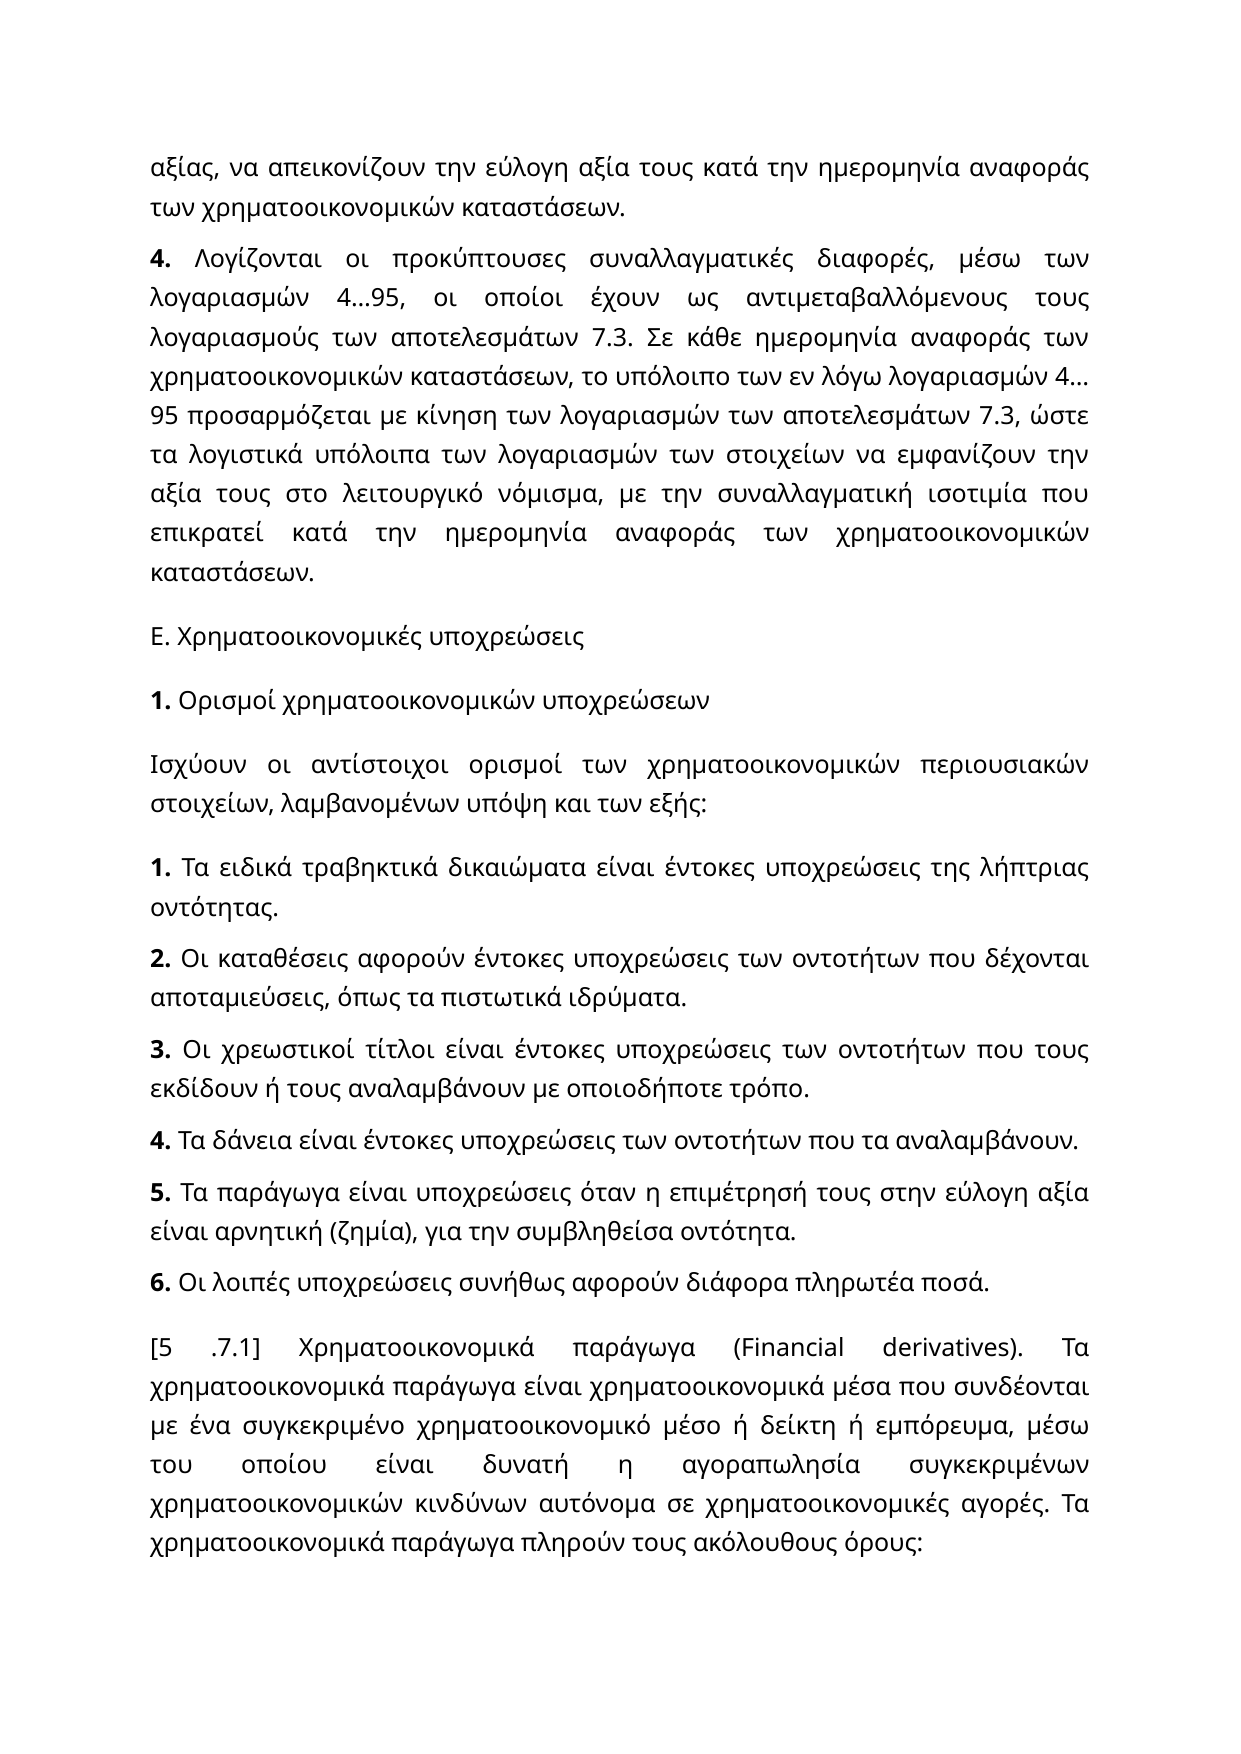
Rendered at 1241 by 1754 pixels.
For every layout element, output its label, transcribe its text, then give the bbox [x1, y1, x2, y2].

text 2. Οι καταθέσεις αφορούν έντοκες υποχρεώσεις των οντοτήτων που δέχονται αποταμιεύσεις, όπως τα πιστωτικά ιδρύματα. [150, 941, 1090, 1014]
text αξίας, να απεικονίζουν την εύλογη αξία τους κατά την ημερομηνία αναφοράς των χρηματοοικονομικών καταστάσεων. [150, 150, 1090, 223]
text Ισχύουν οι αντίστοιχοι ορισμοί των χρηματοοικονομικών περιουσιακών στοιχείων, λαμβανομένων υπόψη και των εξής: [150, 747, 1090, 820]
text 4. Λογίζονται οι προκύπτουσες συναλλαγματικές διαφορές, μέσω των λογαριασμών 4…95, οι οποίοι έχουν ως αντιμεταβαλλόμενους τους λογαριασμούς των αποτελεσμάτων 7.3. Σε κάθε ημερομηνία αναφοράς των χρηματοοικονομικών καταστάσεων, το υπόλοιπο των εν λόγω λογαριασμών 4…95 προσαρμόζεται με κίνηση των λογαριασμών των αποτελεσμάτων 7.3, ώστε τα λογιστικά υπόλοιπα των λογαριασμών των στοιχείων να εμφανίζουν την αξία τους στο λειτουργικό νόμισμα, με την συναλλαγματική ισοτιμία που επικρατεί κατά την ημερομηνία αναφοράς των χρηματοοικονομικών καταστάσεων. [150, 241, 1090, 588]
text 1. Τα ειδικά τραβηκτικά δικαιώματα είναι έντοκες υποχρεώσεις της λήπτριας οντότητας. [150, 850, 1090, 923]
text 4. Τα δάνεια είναι έντοκες υποχρεώσεις των οντοτήτων που τα αναλαμβάνουν. [150, 1122, 1090, 1157]
text 3. Οι χρεωστικοί τίτλοι είναι έντοκες υποχρεώσεις των οντοτήτων που τους εκδίδουν ή τους αναλαμβάνουν με οποιοδήποτε τρόπο. [150, 1032, 1090, 1105]
text [5 .7.1] Χρηματοοικονομικά παράγωγα (Financial derivatives). Τα χρηματοοικονομικά παράγωγα είναι χρηματοοικονομικά μέσα που συνδέονται με ένα συγκεκριμένο χρηματοοικονομικό μέσο ή δείκτη ή εμπόρευμα, μέσω του οποίου είναι δυνατή η αγοραπωλησία συγκεκριμένων χρηματοοικονομικών κινδύνων αυτόνομα σε χρηματοοικονομικές αγορές. Τα χρηματοοικονομικά παράγωγα πληρούν τους ακόλουθους όρους: [150, 1329, 1090, 1559]
text Ε. Χρηματοοικονομικές υποχρεώσεις [150, 618, 1090, 652]
text 1. Ορισμοί χρηματοοικονομικών υποχρεώσεων [150, 682, 1090, 717]
text 6. Οι λοιπές υποχρεώσεις συνήθως αφορούν διάφορα πληρωτέα ποσά. [150, 1265, 1090, 1299]
text 5. Τα παράγωγα είναι υποχρεώσεις όταν η επιμέτρησή τους στην εύλογη αξία είναι αρνητική (ζημία), για την συμβληθείσα οντότητα. [150, 1174, 1090, 1247]
